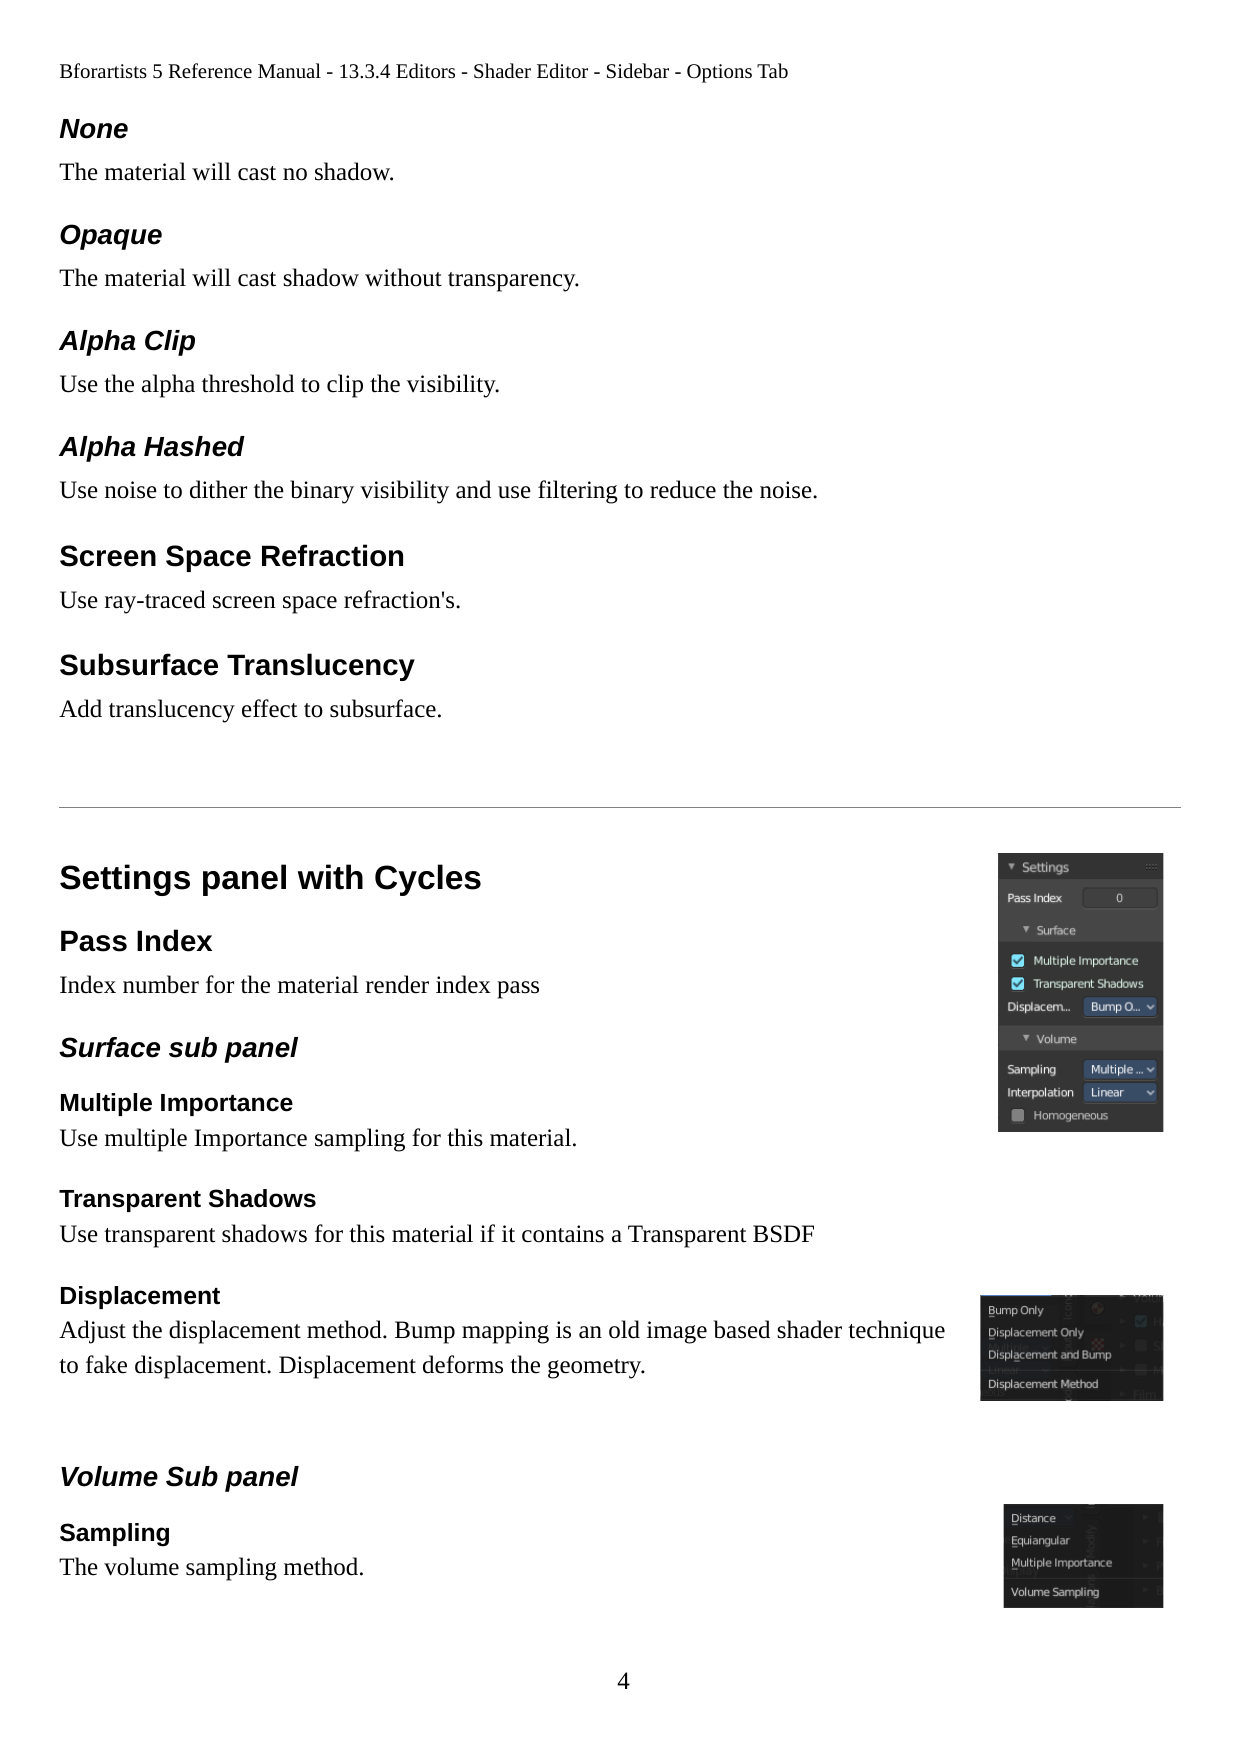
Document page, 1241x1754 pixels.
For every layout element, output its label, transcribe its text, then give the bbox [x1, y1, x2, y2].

subtitle [1164, 1088, 1181, 1117]
text Use ray-traced screen space refraction's. [59, 585, 1181, 613]
subtitle None [59, 113, 1181, 144]
text Index number for the material render index pass [59, 970, 998, 998]
picture [998, 853, 1164, 1132]
subtitle Volume Sub panel [59, 1461, 1181, 1493]
subtitle Displacement [59, 1281, 1181, 1309]
subtitle [1164, 858, 1181, 896]
subtitle Pass Index [59, 923, 998, 957]
subtitle Screen Space Refraction [59, 538, 1181, 572]
subtitle [1164, 923, 1181, 957]
subtitle Multiple Importance [59, 1088, 998, 1117]
subtitle Sampling [59, 1518, 1003, 1546]
subtitle Opaque [59, 218, 1181, 250]
text Use multiple Importance sampling for this material. [59, 1123, 1181, 1152]
subtitle Subsurface Translucency [59, 648, 1181, 682]
text The material will cast shadow without transparency. [59, 263, 1181, 292]
subtitle Settings panel with Cycles [59, 858, 998, 896]
subtitle Transparent Shadows [59, 1184, 1181, 1213]
subtitle Alpha Hashed [59, 430, 1181, 462]
text Use transparent shadows for this material if it contains a Transparent BSDF [59, 1219, 1181, 1248]
subtitle Surface sub panel [59, 1031, 998, 1063]
picture [1003, 1504, 1164, 1608]
subtitle [1164, 1518, 1181, 1546]
text The volume sampling method. [59, 1552, 1003, 1581]
text Use the alpha threshold to clip the visibility. [59, 369, 1181, 398]
picture [980, 1295, 1164, 1401]
subtitle [1164, 1031, 1181, 1063]
text Use noise to dither the binary visibility and use filtering to reduce the noise. [59, 475, 1181, 503]
text The material will cast no shadow. [59, 157, 1181, 186]
subtitle Alpha Clip [59, 324, 1181, 356]
text Adjust the displacement method. Bump mapping is an old image based shader technique to fake displacement. Displacement deforms the geometry. [59, 1316, 980, 1379]
text Add translucency effect to subsurface. [59, 694, 1181, 723]
